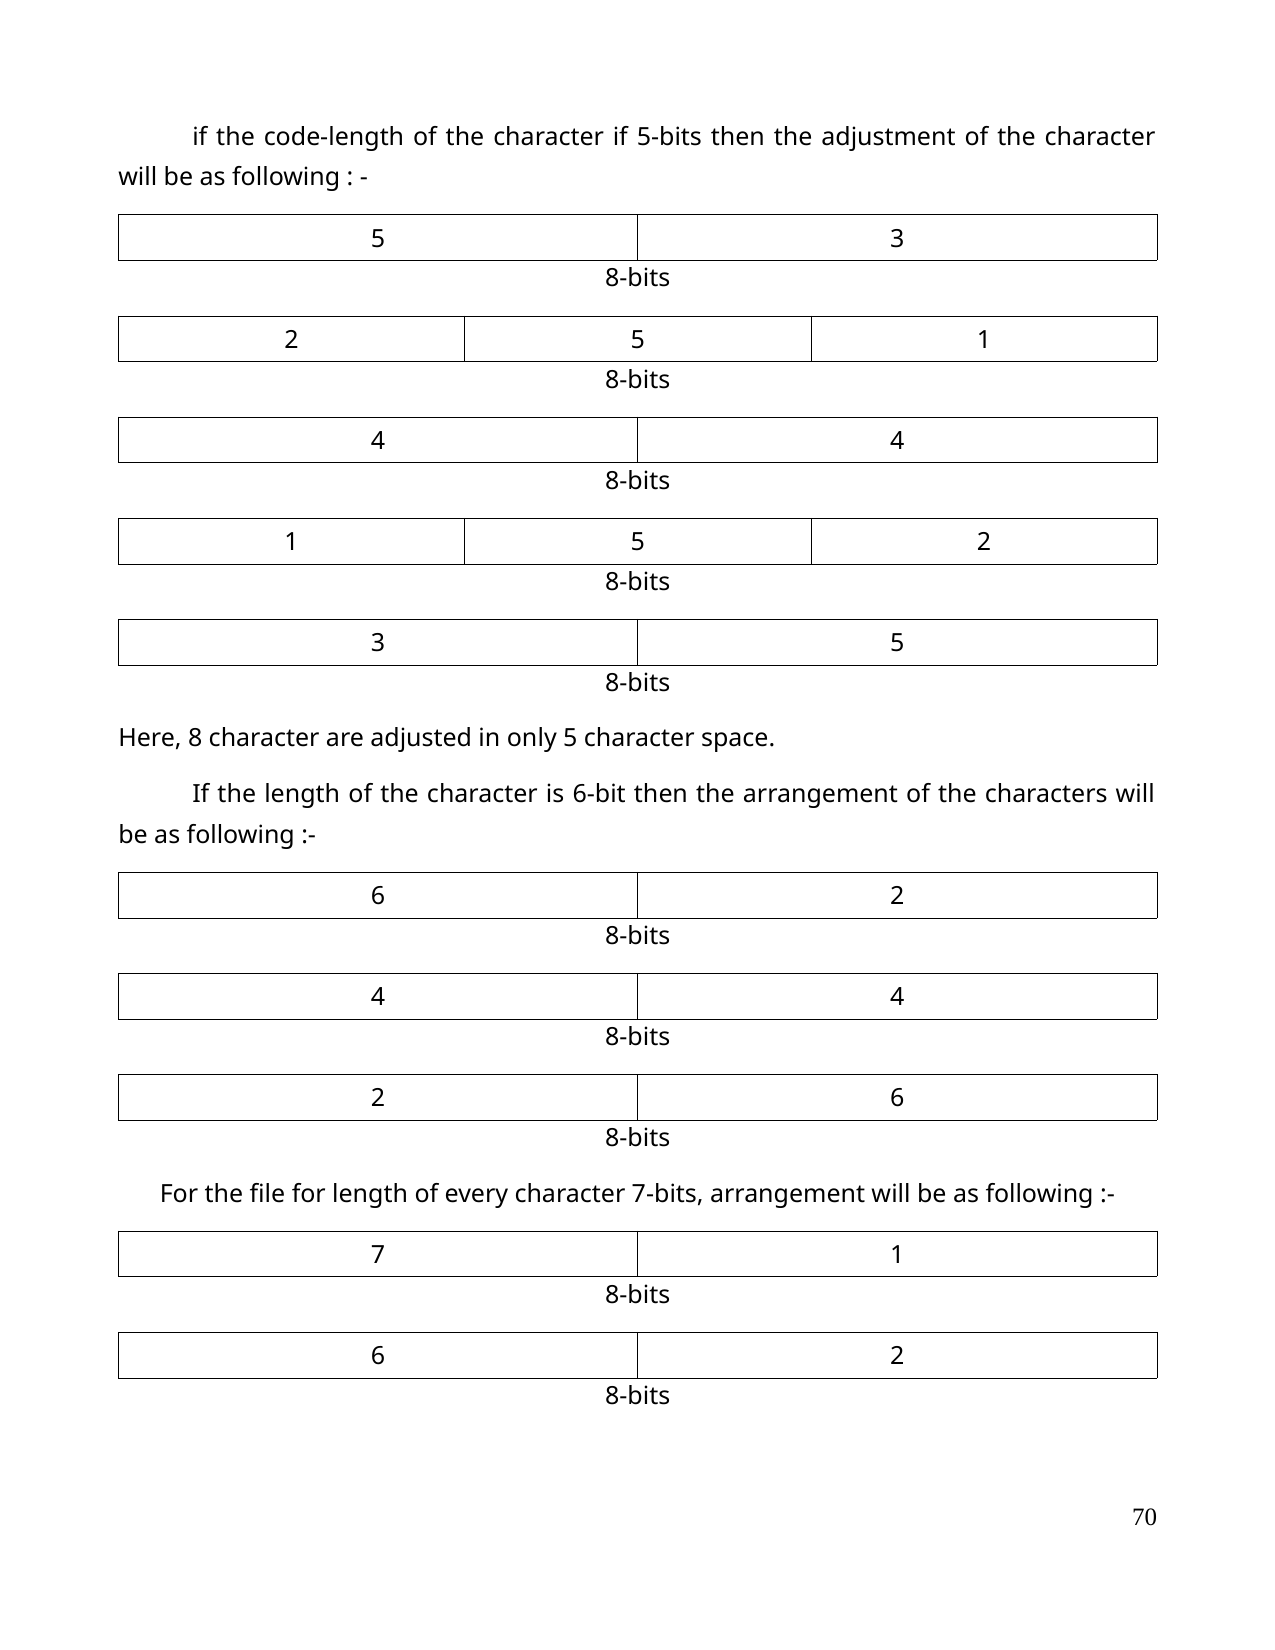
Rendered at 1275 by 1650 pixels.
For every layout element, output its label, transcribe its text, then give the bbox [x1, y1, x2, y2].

table_header 4 [638, 418, 1157, 462]
table_header 5 [119, 215, 637, 260]
table_header 4 [119, 418, 637, 462]
table_header 6 [119, 873, 637, 917]
table_header 2 [119, 317, 464, 361]
text 8-bits [118, 463, 1157, 496]
table_header 3 [119, 620, 637, 664]
text Here, 8 character are adjusted in only 5 character space. [118, 720, 1157, 754]
table_header 2 [638, 873, 1157, 917]
table_header 2 [812, 519, 1157, 563]
text 8-bits [118, 565, 1157, 598]
table_header 6 [638, 1075, 1157, 1120]
table_header 1 [119, 519, 464, 563]
text 8-bits [118, 666, 1157, 699]
text if the code-length of the character if 5-bits then the adjustment of the character will be as following : - [118, 118, 1157, 193]
table_header 4 [119, 974, 637, 1018]
text If the length of the character is 6-bit then the arrangement of the characters will be as following :- [118, 776, 1157, 850]
text 8-bits [118, 1277, 1157, 1310]
table_header 1 [638, 1232, 1157, 1276]
table_header 6 [119, 1333, 637, 1377]
text For the file for length of every character 7-bits, arrangement will be as following :- [118, 1175, 1157, 1209]
table_header 2 [119, 1075, 637, 1120]
text 8-bits [118, 261, 1157, 294]
table_header 3 [638, 215, 1157, 260]
table_header 2 [638, 1333, 1157, 1377]
table_header 5 [638, 620, 1157, 664]
table_header 1 [812, 317, 1157, 361]
text 8-bits [118, 362, 1157, 395]
text 8-bits [118, 919, 1157, 952]
table_header 5 [465, 519, 811, 563]
text 8-bits [118, 1020, 1157, 1053]
table_header 5 [465, 317, 811, 361]
text 8-bits [118, 1379, 1157, 1412]
table_header 4 [638, 974, 1157, 1018]
text 8-bits [118, 1121, 1157, 1154]
table_header 7 [119, 1232, 637, 1276]
